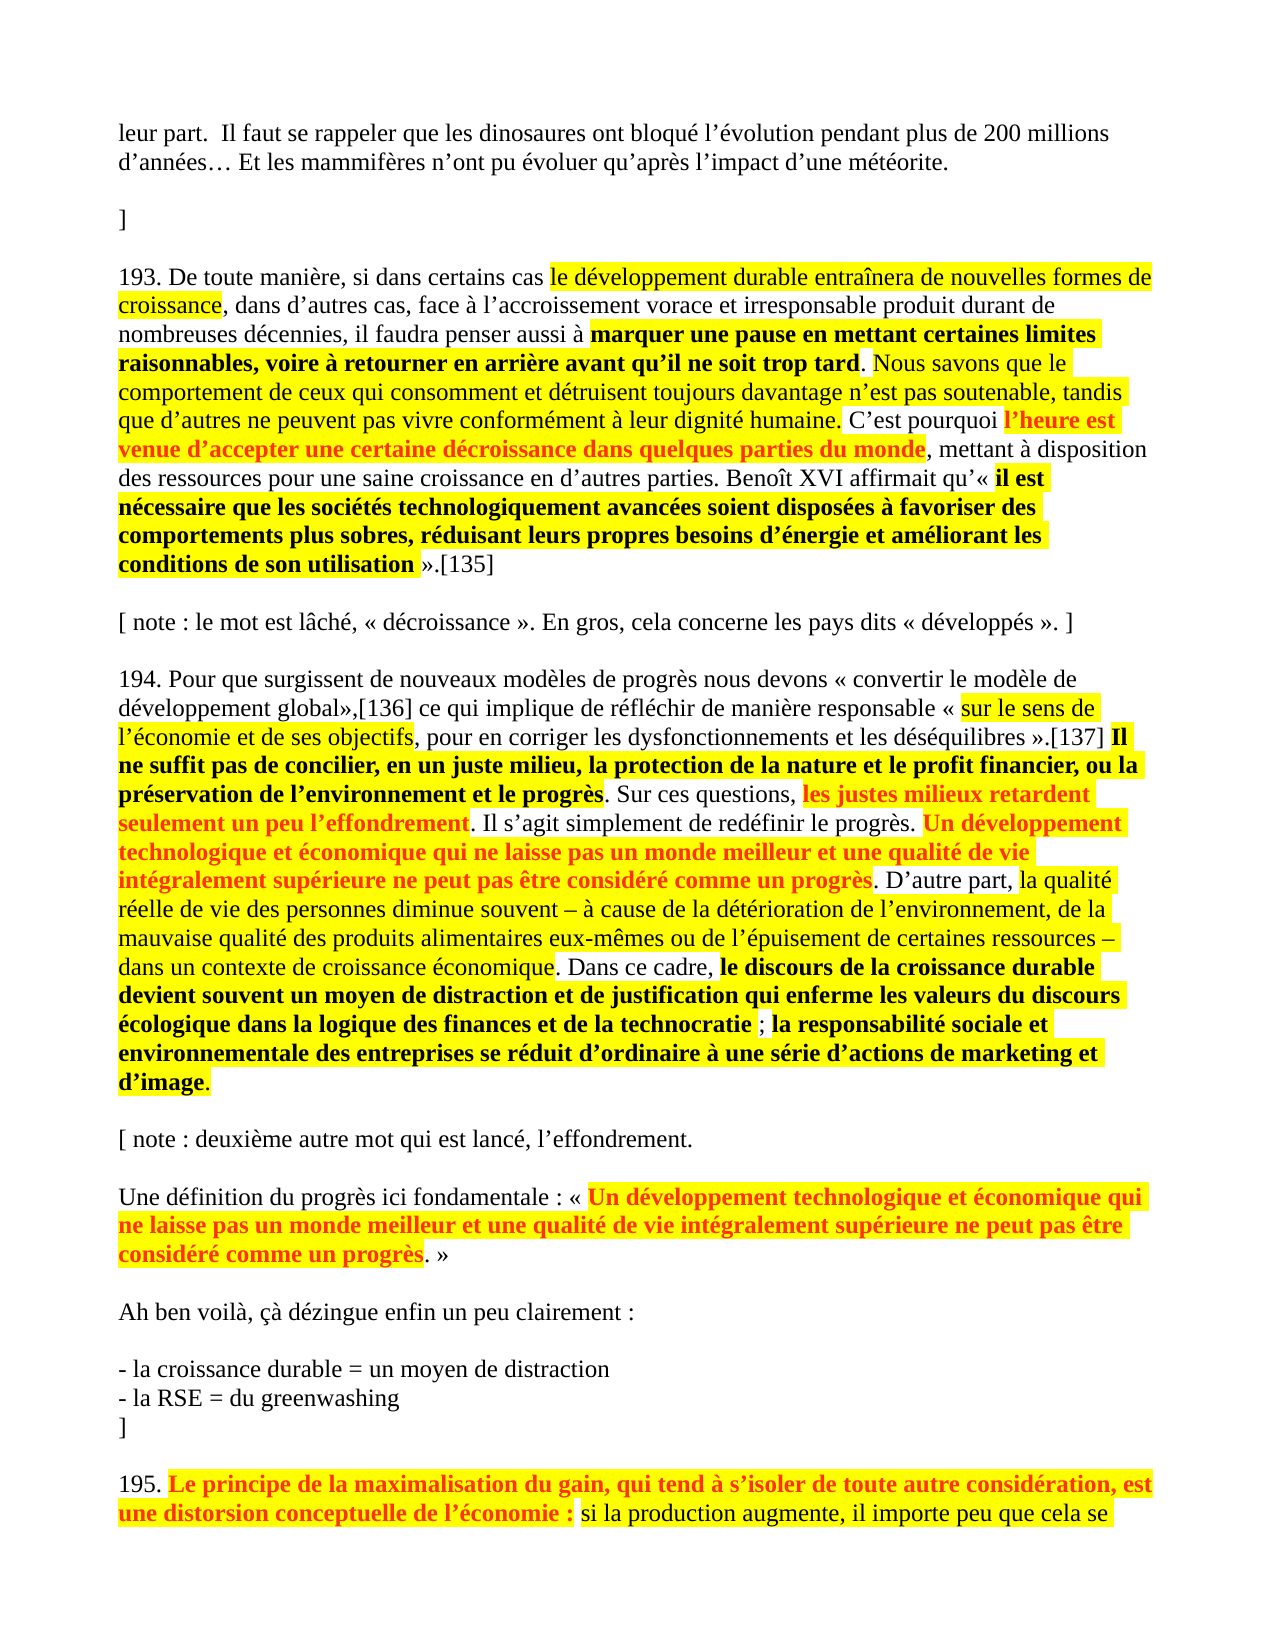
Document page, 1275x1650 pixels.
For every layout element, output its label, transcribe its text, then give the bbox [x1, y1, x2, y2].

text ] [118, 1412, 1157, 1441]
text [ note : deuxième autre mot qui est lancé, l’effondrement. [118, 1124, 1157, 1153]
text [ note : le mot est lâché, « décroissance ». En gros, cela concerne les pays dits « développés ». ] [118, 607, 1157, 636]
text Ah ben voilà, çà dézingue enfin un peu clairement : [118, 1297, 1157, 1326]
text - la RSE = du greenwashing [118, 1383, 1157, 1412]
text 195. Le principe de la maximalisation du gain, qui tend à s’isoler de toute autre considération, est une distorsion conceptuelle de l’économie : si la production augmente, il importe peu que cela se [118, 1469, 1157, 1527]
text - la croissance durable = un moyen de distraction [118, 1354, 1157, 1383]
text Une définition du progrès ici fondamentale : « Un développement technologique et économique qui ne laisse pas un monde meilleur et une qualité de vie intégralement supérieure ne peut pas être considéré comme un progrès. » [118, 1182, 1157, 1268]
text leur part. Il faut se rappeler que les dinosaures ont bloqué l’évolution pendant plus de 200 millions d’années… Et les mammifères n’ont pu évoluer qu’après l’impact d’une météorite. [118, 118, 1157, 176]
text ] [118, 204, 1157, 233]
text 194. Pour que surgissent de nouveaux modèles de progrès nous devons « convertir le modèle de développement global»,[136] ce qui implique de réfléchir de manière responsable « sur le sens de l’économie et de ses objectifs, pour en corriger les dysfonctionnements et les déséquilibres ».[137] Il ne suffit pas de concilier, en un juste milieu, la protection de la nature et le profit financier, ou la préservation de l’environnement et le progrès. Sur ces questions, les justes milieux retardent seulement un peu l’effondrement. Il s’agit simplement de redéfinir le progrès. Un développement technologique et économique qui ne laisse pas un monde meilleur et une qualité de vie intégralement supérieure ne peut pas être considéré comme un progrès. D’autre part, la qualité réelle de vie des personnes diminue souvent – à cause de la détérioration de l’environnement, de la mauvaise qualité des produits alimentaires eux-mêmes ou de l’épuisement de certaines ressources – dans un contexte de croissance économique. Dans ce cadre, le discours de la croissance durable devient souvent un moyen de distraction et de justification qui enferme les valeurs du discours écologique dans la logique des finances et de la technocratie ; la responsabilité sociale et environnementale des entreprises se réduit d’ordinaire à une série d’actions de marketing et d’image. [118, 664, 1157, 1096]
text 193. De toute manière, si dans certains cas le développement durable entraînera de nouvelles formes de croissance, dans d’autres cas, face à l’accroissement vorace et irresponsable produit durant de nombreuses décennies, il faudra penser aussi à marquer une pause en mettant certaines limites raisonnables, voire à retourner en arrière avant qu’il ne soit trop tard. Nous savons que le comportement de ceux qui consomment et détruisent toujours davantage n’est pas soutenable, tandis que d’autres ne peuvent pas vivre conformément à leur dignité humaine. C’est pourquoi l’heure est venue d’accepter une certaine décroissance dans quelques parties du monde, mettant à disposition des ressources pour une saine croissance en d’autres parties. Benoît XVI affirmait qu’« il est nécessaire que les sociétés technologiquement avancées soient disposées à favoriser des comportements plus sobres, réduisant leurs propres besoins d’énergie et améliorant les conditions de son utilisation ».[135] [118, 262, 1157, 578]
